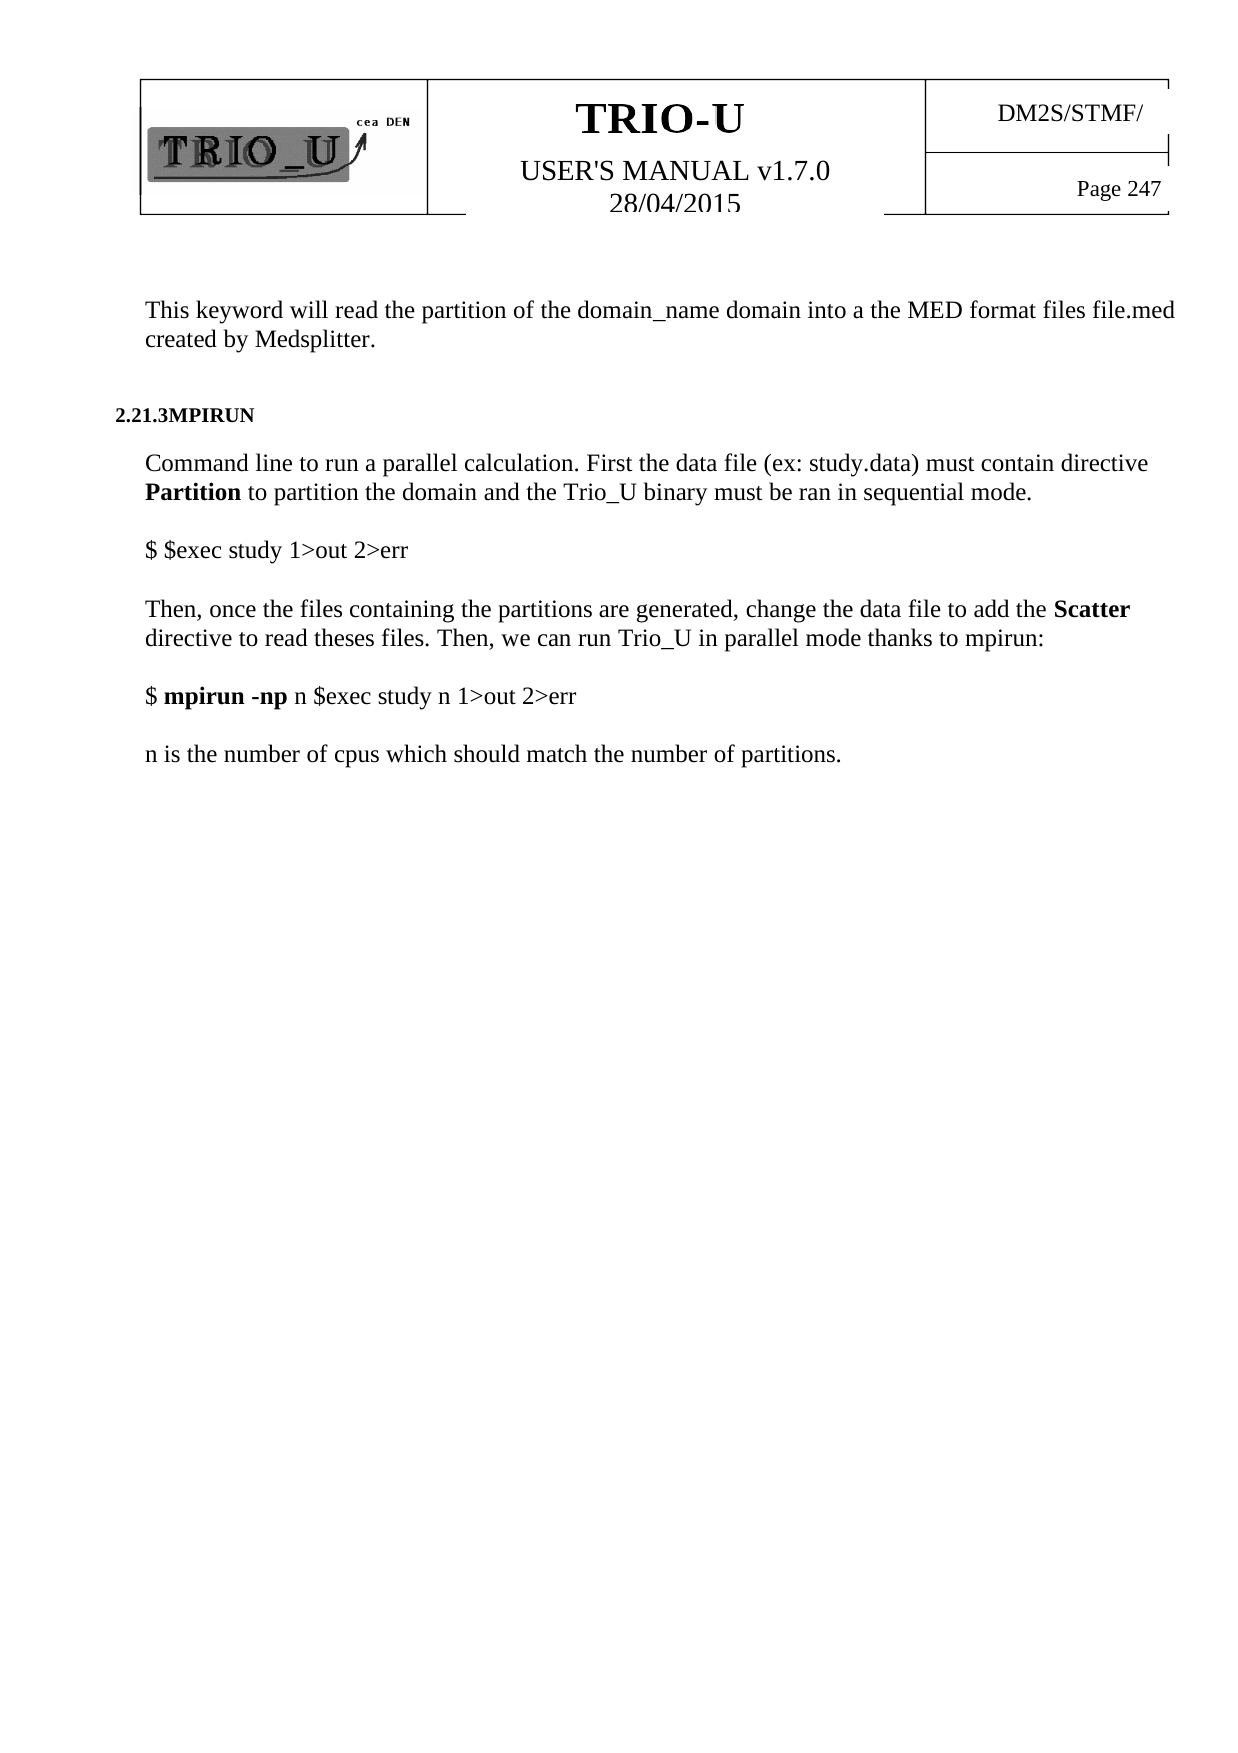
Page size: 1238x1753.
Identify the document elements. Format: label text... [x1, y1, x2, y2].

text $ mpirun -np n $exec study n 1>out 2>err [145, 681, 1196, 710]
text $ $exec study 1>out 2>err [145, 535, 1196, 564]
text This keyword will read the partition of the domain_name domain into a the MED format files file.med created by Medsplitter. [145, 295, 1196, 353]
text Command line to run a parallel calculation. First the data file (ex: study.data) must contain directive Partition to partition the domain and the Trio_U binary must be ran in sequential mode. [145, 448, 1196, 506]
text Then, once the files containing the partitions are generated, change the data file to add the Scatter directive to read theses files. Then, we can run Trio_U in parallel mode thanks to mpirun: [145, 593, 1196, 652]
subtitle MPIRUN [115, 403, 1164, 427]
text n is the number of cpus which should match the number of partitions. [145, 739, 1196, 768]
